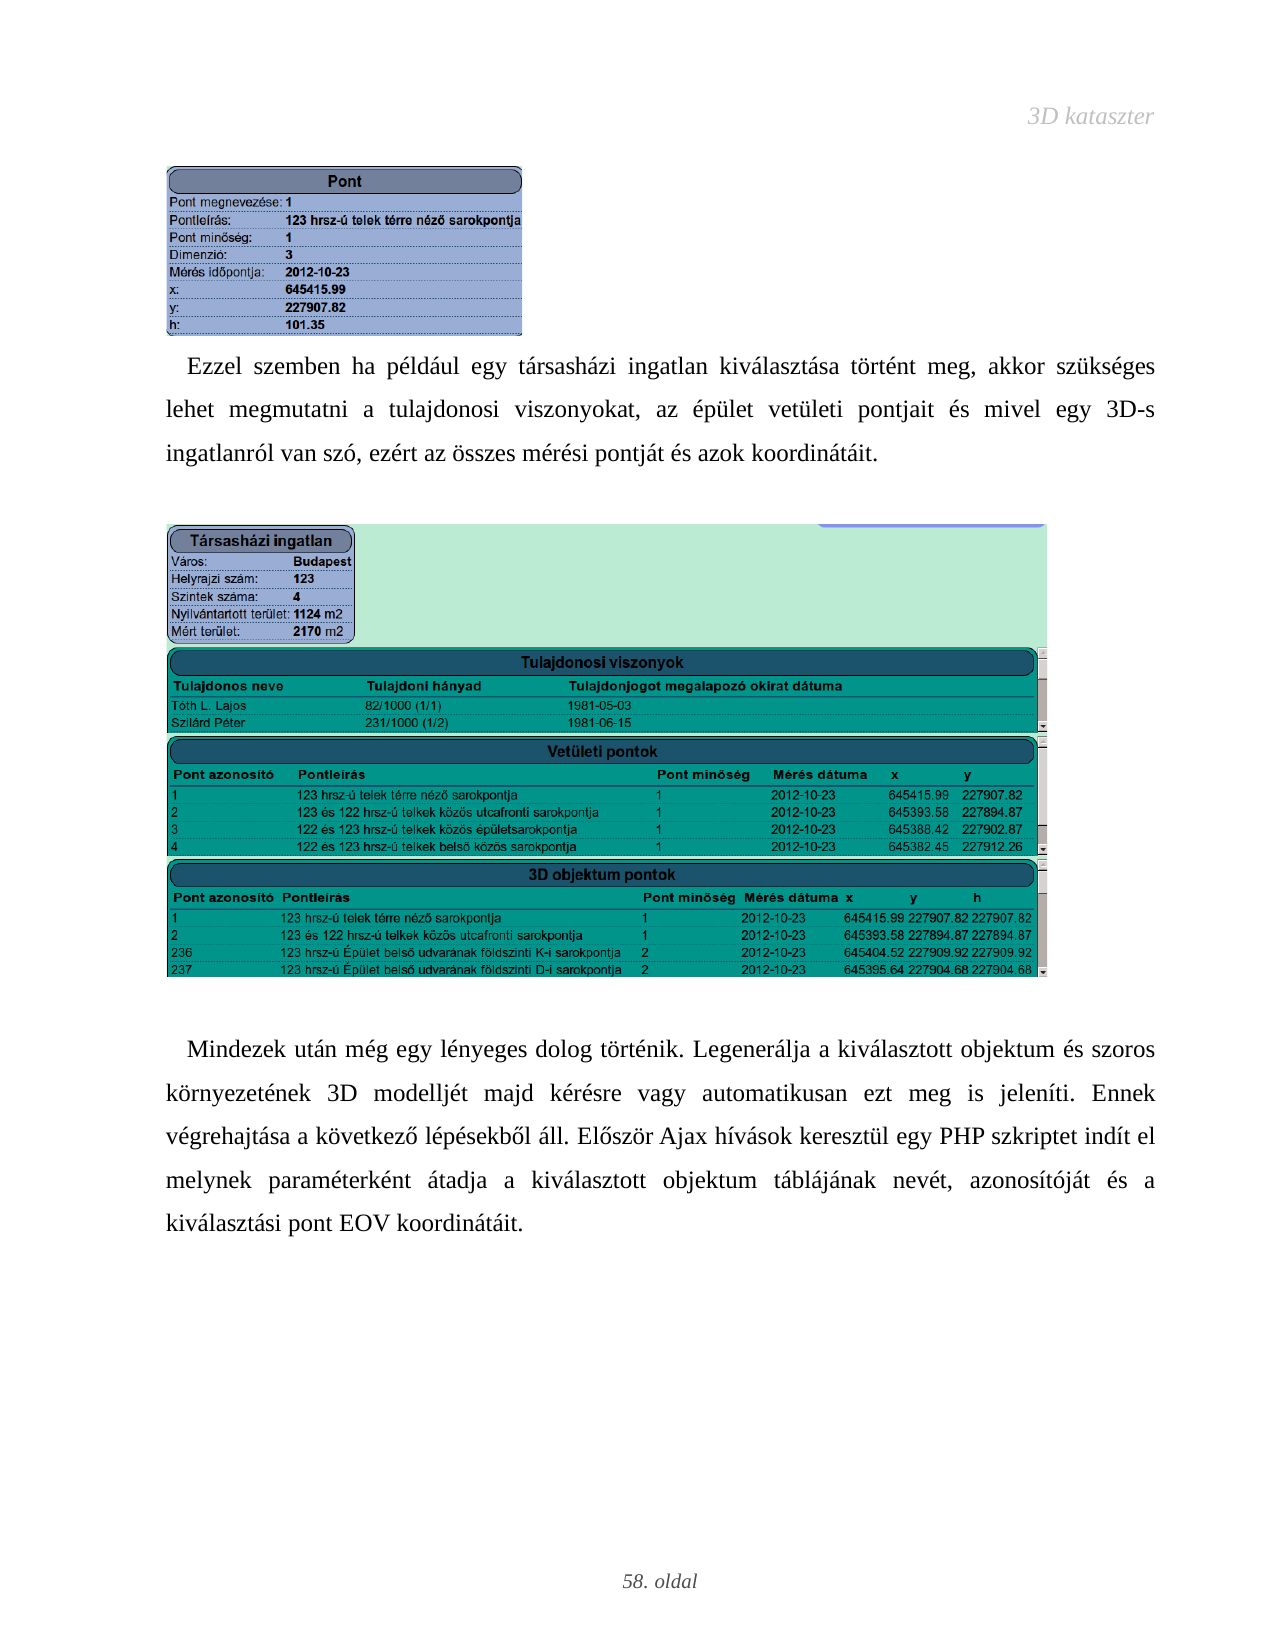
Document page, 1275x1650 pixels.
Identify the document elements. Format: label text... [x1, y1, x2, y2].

text Ezzel szemben ha például egy társasházi ingatlan kiválasztása történt meg, akkor szükséges lehet megmutatni a tulajdonosi viszonyokat, az épület vetületi pontjait és mivel egy 3D-s ingatlanról van szó, ezért az összes mérési pontját és azok koordinátáit. [166, 351, 1156, 467]
picture [166, 166, 523, 336]
text Mindezek után még egy lényeges dolog történik. Legenerálja a kiválasztott objektum és szoros környezetének 3D modelljét majd kérésre vagy automatikusan ezt meg is jeleníti. Ennek végrehajtása a következő lépésekből áll. Először Ajax hívások keresztül egy PHP szkriptet indít el melynek paraméterként átadja a kiválasztott objektum táblájának nevét, azonosítóját és a kiválasztási pont EOV koordinátáit. [166, 1034, 1156, 1237]
picture [166, 524, 1048, 977]
